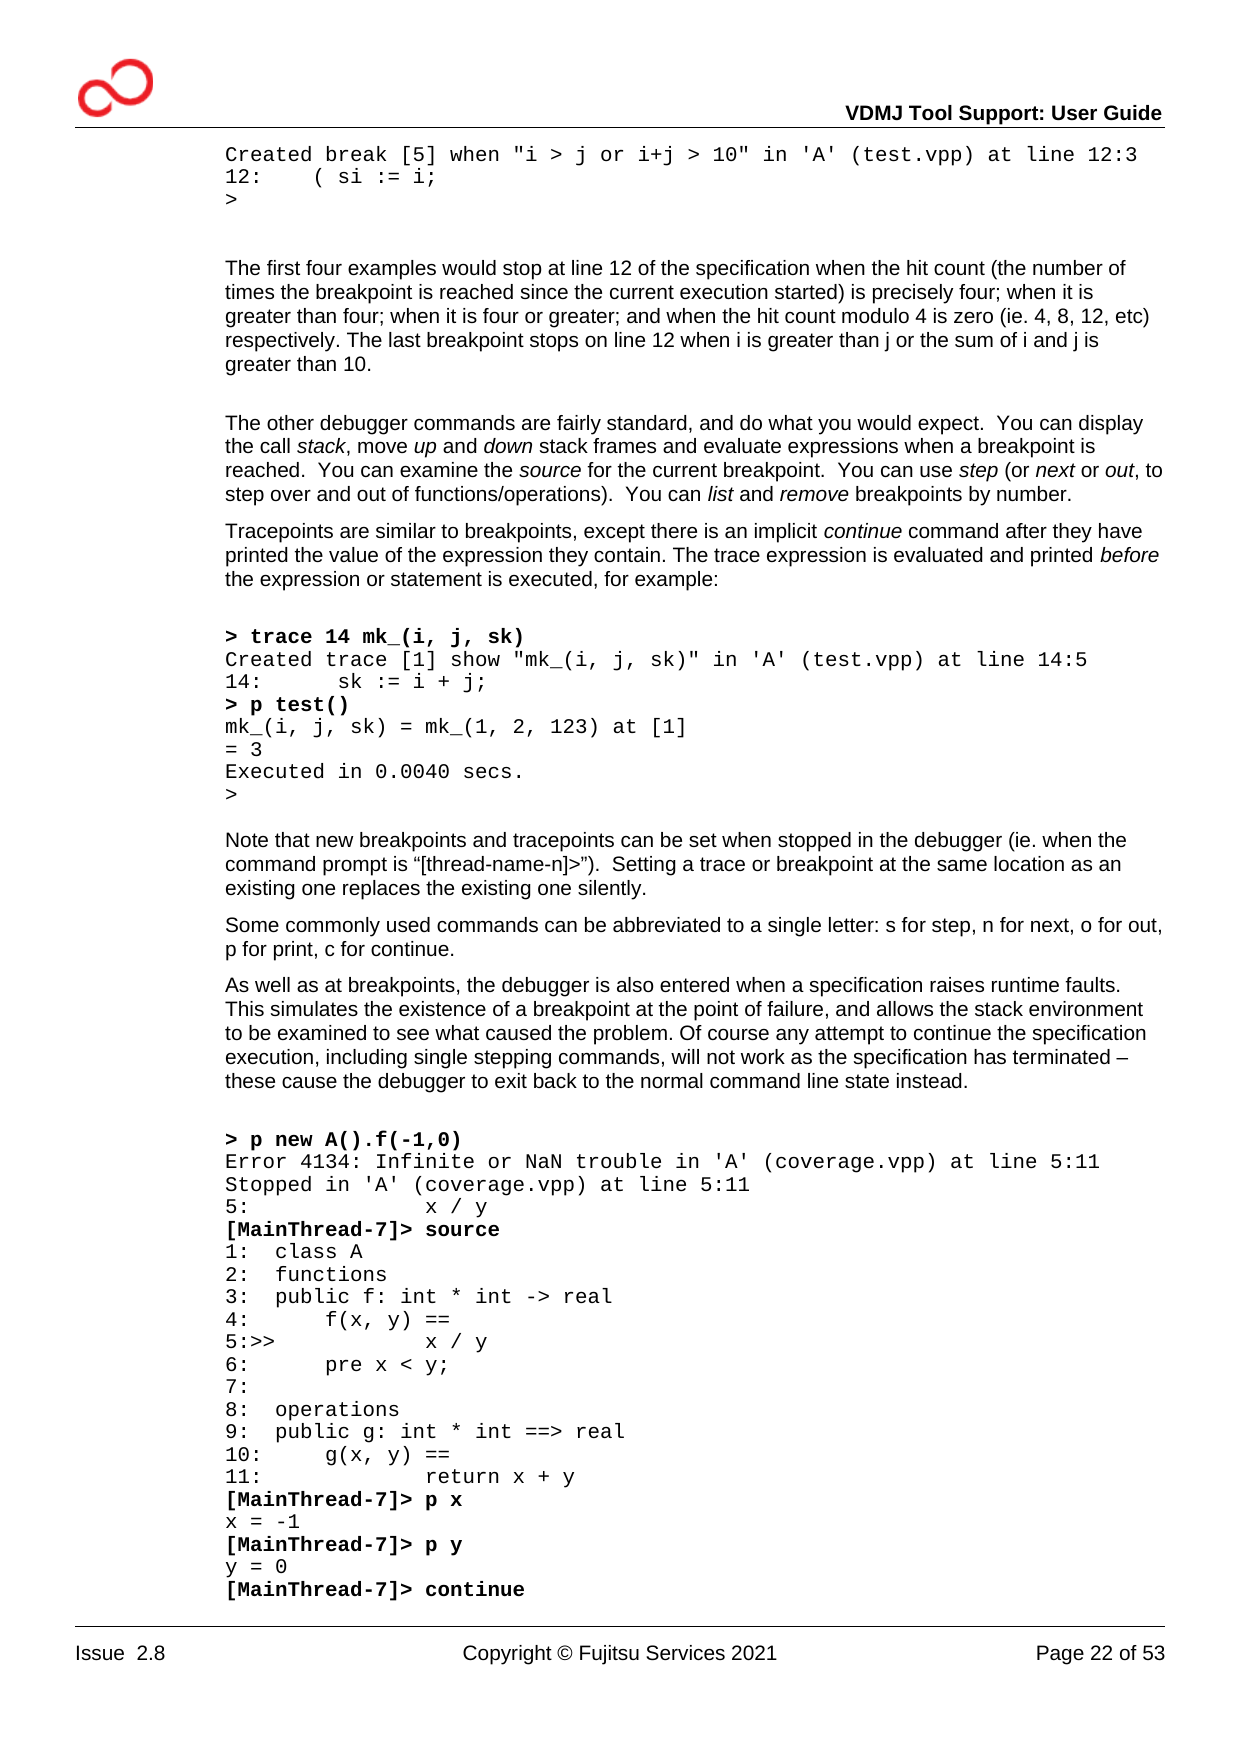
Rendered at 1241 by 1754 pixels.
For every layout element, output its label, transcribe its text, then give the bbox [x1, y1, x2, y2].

picture [78, 52, 153, 127]
text The other debugger commands are fairly standard, and do what you would expect. You can display the call stack, move up and down stack frames and evaluate expressions when a breakpoint is reached. You can examine the source for the current breakpoint. You can use step (or next or out, to step over and out of functions/operations). You can list and remove breakpoints by number. [225, 411, 1165, 507]
text y = 0 [225, 1556, 1165, 1578]
text 12: ( si := i; [225, 166, 1165, 188]
text 14: sk := i + j; [225, 671, 1165, 693]
text As well as at breakpoints, the debugger is also entered when a specification raises runtime faults. This simulates the existence of a breakpoint at the point of failure, and allows the stack environment to be examined to see what caused the problem. Of course any attempt to continue the specification execution, including single stepping commands, will not work as the specification has terminated – these cause the debugger to exit back to the normal command line state instead. [225, 973, 1165, 1093]
text 1: class A [225, 1241, 1165, 1263]
text Created break [5] when "i > j or i+j > 10" in 'A' (test.vpp) at line 12:3 [225, 143, 1165, 166]
text [MainThread-7]> p y [225, 1533, 1165, 1556]
text Executed in 0.0040 secs. [225, 761, 1165, 783]
text 9: public g: int * int ==> real [225, 1421, 1165, 1443]
text > [225, 783, 1165, 806]
text Created trace [1] show "mk_(i, j, sk)" in 'A' (test.vpp) at line 14:5 [225, 648, 1165, 671]
text 3: public f: int * int -> real [225, 1286, 1165, 1308]
text 8: operations [225, 1398, 1165, 1421]
text 11: return x + y [225, 1466, 1165, 1488]
text 5: x / y [225, 1196, 1165, 1218]
text Some commonly used commands can be abbreviated to a single letter: s for step, n for next, o for out, p for print, c for continue. [225, 913, 1165, 961]
text Note that new breakpoints and tracepoints can be set when stopped in the debugger (ie. when the command prompt is “[thread-name-n]>”). Setting a trace or breakpoint at the same location as an existing one replaces the existing one silently. [225, 828, 1165, 900]
text 10: g(x, y) == [225, 1443, 1165, 1466]
text = 3 [225, 738, 1165, 761]
text 6: pre x < y; [225, 1353, 1165, 1376]
text 4: f(x, y) == [225, 1308, 1165, 1331]
text Tracepoints are similar to breakpoints, except there is an implicit continue command after they have printed the value of the expression they contain. The trace expression is evaluated and printed before the expression or statement is executed, for example: [225, 519, 1165, 591]
text mk_(i, j, sk) = mk_(1, 2, 123) at [1] [225, 716, 1165, 738]
text Stopped in 'A' (coverage.vpp) at line 5:11 [225, 1173, 1165, 1196]
text > p test() [225, 693, 1165, 716]
text The first four examples would stop at line 12 of the specification when the hit count (the number of times the breakpoint is reached since the current execution started) is precisely four; when it is greater than four; when it is four or greater; and when the hit count modulo 4 is zero (ie. 4, 8, 12, etc) respectively. The last breakpoint stops on line 12 when i is greater than j or the sum of i and j is greater than 10. [225, 256, 1165, 376]
text > [225, 188, 1165, 211]
text Error 4134: Infinite or NaN trouble in 'A' (coverage.vpp) at line 5:11 [225, 1151, 1165, 1173]
text [MainThread-7]> continue [225, 1578, 1165, 1601]
text [MainThread-7]> p x [225, 1488, 1165, 1511]
text 7: [225, 1376, 1165, 1398]
text > p new A().f(-1,0) [225, 1128, 1165, 1151]
text > trace 14 mk_(i, j, sk) [225, 626, 1165, 648]
text [MainThread-7]> source [225, 1218, 1165, 1241]
text x = -1 [225, 1511, 1165, 1533]
text 5:>> x / y [225, 1331, 1165, 1353]
text 2: functions [225, 1263, 1165, 1286]
